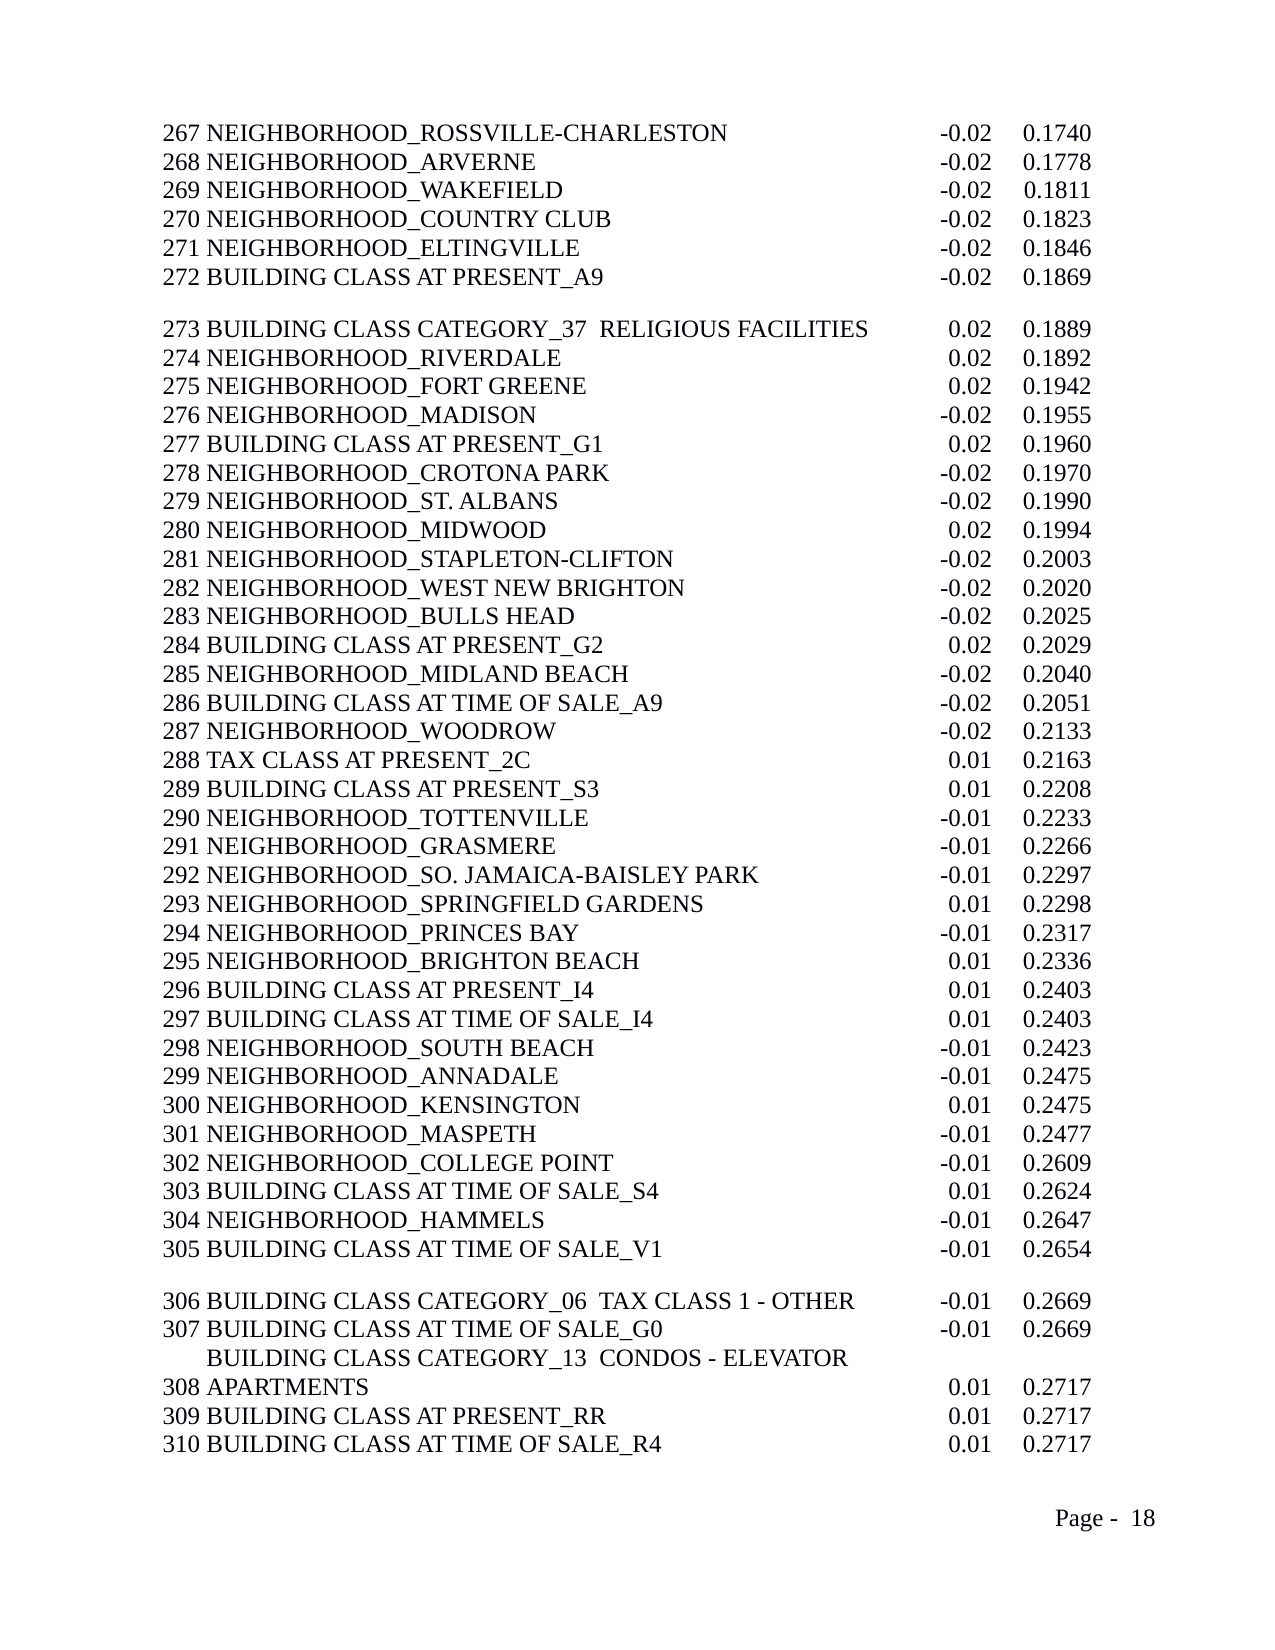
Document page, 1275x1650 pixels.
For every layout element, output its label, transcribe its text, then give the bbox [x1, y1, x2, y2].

table_cell 299 [149, 1061, 203, 1090]
table_cell -0.01 [879, 1234, 995, 1263]
table_cell 0.2717 [995, 1343, 1094, 1401]
table_cell 292 [149, 860, 203, 889]
table_cell 0.01 [879, 1430, 995, 1458]
table_cell 271 [149, 233, 203, 262]
table_cell 287 [149, 716, 203, 745]
table_cell 0.2133 [995, 716, 1094, 745]
table_cell NEIGHBORHOOD_WOODROW [203, 716, 878, 745]
table_cell 0.1970 [995, 458, 1094, 486]
table_cell 279 [149, 486, 203, 515]
table_cell NEIGHBORHOOD_CROTONA PARK [203, 458, 878, 486]
table_cell 0.2423 [995, 1033, 1094, 1061]
table_cell 0.1778 [995, 147, 1094, 176]
table_cell NEIGHBORHOOD_ROSSVILLE-CHARLESTON [203, 118, 878, 147]
table_cell 295 [149, 946, 203, 975]
table_cell 278 [149, 458, 203, 486]
table_cell 0.2403 [995, 1004, 1094, 1033]
table_cell -0.01 [879, 831, 995, 860]
table_cell -0.02 [879, 573, 995, 601]
table_cell -0.01 [879, 860, 995, 889]
table_cell 267 [149, 118, 203, 147]
table_cell 286 [149, 688, 203, 716]
table_cell NEIGHBORHOOD_FORT GREENE [203, 371, 878, 400]
table_cell 0.2477 [995, 1119, 1094, 1148]
table_cell NEIGHBORHOOD_STAPLETON-CLIFTON [203, 544, 878, 573]
table_cell -0.01 [879, 1148, 995, 1176]
table_cell 0.01 [879, 975, 995, 1004]
table_cell 291 [149, 831, 203, 860]
table_cell 0.01 [879, 1343, 995, 1401]
table_cell BUILDING CLASS AT TIME OF SALE_R4 [203, 1430, 878, 1458]
table_cell NEIGHBORHOOD_SPRINGFIELD GARDENS [203, 889, 878, 918]
table_cell -0.02 [879, 400, 995, 429]
table_cell -0.02 [879, 716, 995, 745]
table_cell BUILDING CLASS AT TIME OF SALE_G0 [203, 1315, 878, 1343]
table_cell BUILDING CLASS AT PRESENT_I4 [203, 975, 878, 1004]
table_cell 0.01 [879, 889, 995, 918]
table_cell 0.01 [879, 745, 995, 774]
table_cell TAX CLASS AT PRESENT_2C [203, 745, 878, 774]
table_cell -0.01 [879, 1205, 995, 1234]
table_cell 0.1960 [995, 429, 1094, 458]
table_cell -0.01 [879, 1315, 995, 1343]
table_cell 284 [149, 630, 203, 659]
table_cell 0.01 [879, 946, 995, 975]
table_cell 297 [149, 1004, 203, 1033]
table_cell 0.1869 [995, 262, 1094, 291]
table_cell NEIGHBORHOOD_PRINCES BAY [203, 918, 878, 946]
table_cell NEIGHBORHOOD_BULLS HEAD [203, 601, 878, 630]
table_cell 0.1942 [995, 371, 1094, 400]
table_cell NEIGHBORHOOD_MIDWOOD [203, 515, 878, 544]
table_cell 0.2717 [995, 1430, 1094, 1458]
table_cell 0.1846 [995, 233, 1094, 262]
table_cell 300 [149, 1090, 203, 1119]
table_cell 0.2624 [995, 1176, 1094, 1205]
table_cell BUILDING CLASS AT PRESENT_G2 [203, 630, 878, 659]
table_cell -0.01 [879, 1119, 995, 1148]
table_cell -0.02 [879, 458, 995, 486]
table_cell 270 [149, 204, 203, 233]
table_cell 0.1990 [995, 486, 1094, 515]
table_cell 298 [149, 1033, 203, 1061]
table_cell 0.01 [879, 774, 995, 803]
table_cell -0.02 [879, 601, 995, 630]
table_cell -0.02 [879, 544, 995, 573]
table_cell -0.01 [879, 803, 995, 831]
table_cell 293 [149, 889, 203, 918]
table_cell 0.2297 [995, 860, 1094, 889]
table_cell 280 [149, 515, 203, 544]
table_cell -0.02 [879, 233, 995, 262]
table_cell NEIGHBORHOOD_MIDLAND BEACH [203, 659, 878, 688]
table_cell 304 [149, 1205, 203, 1234]
table_cell 0.1892 [995, 343, 1094, 371]
table_cell NEIGHBORHOOD_TOTTENVILLE [203, 803, 878, 831]
table_cell 276 [149, 400, 203, 429]
table_cell 0.02 [879, 429, 995, 458]
table_cell NEIGHBORHOOD_MADISON [203, 400, 878, 429]
table_cell 305 [149, 1234, 203, 1263]
table_cell 0.2317 [995, 918, 1094, 946]
table_cell NEIGHBORHOOD_KENSINGTON [203, 1090, 878, 1119]
table_cell 273 [149, 291, 203, 343]
table_cell 0.01 [879, 1004, 995, 1033]
table_cell NEIGHBORHOOD_WAKEFIELD [203, 176, 878, 204]
table_cell NEIGHBORHOOD_ST. ALBANS [203, 486, 878, 515]
table_cell 0.2336 [995, 946, 1094, 975]
table_cell 0.2654 [995, 1234, 1094, 1263]
table_cell -0.01 [879, 1033, 995, 1061]
table_cell 0.02 [879, 291, 995, 343]
table_cell 0.2266 [995, 831, 1094, 860]
table_cell BUILDING CLASS CATEGORY_37 RELIGIOUS FACILITIES [203, 291, 878, 343]
table_cell BUILDING CLASS CATEGORY_13 CONDOS - ELEVATOR APARTMENTS [203, 1343, 878, 1401]
table_cell 0.1823 [995, 204, 1094, 233]
table_cell NEIGHBORHOOD_BRIGHTON BEACH [203, 946, 878, 975]
table_cell BUILDING CLASS AT PRESENT_RR [203, 1401, 878, 1429]
table_cell -0.02 [879, 659, 995, 688]
table_cell 296 [149, 975, 203, 1004]
table_cell 0.2051 [995, 688, 1094, 716]
table_cell -0.02 [879, 118, 995, 147]
table_cell 0.2208 [995, 774, 1094, 803]
table_cell 0.2647 [995, 1205, 1094, 1234]
table_cell NEIGHBORHOOD_RIVERDALE [203, 343, 878, 371]
table_cell 0.01 [879, 1090, 995, 1119]
table_cell 0.01 [879, 1176, 995, 1205]
table_cell 0.1889 [995, 291, 1094, 343]
table_cell -0.02 [879, 688, 995, 716]
table_cell BUILDING CLASS AT TIME OF SALE_I4 [203, 1004, 878, 1033]
table_cell -0.02 [879, 147, 995, 176]
table_cell BUILDING CLASS AT TIME OF SALE_S4 [203, 1176, 878, 1205]
table_cell BUILDING CLASS AT PRESENT_S3 [203, 774, 878, 803]
table_cell 0.2403 [995, 975, 1094, 1004]
table_cell 308 [149, 1343, 203, 1401]
table_cell NEIGHBORHOOD_ELTINGVILLE [203, 233, 878, 262]
table_cell 310 [149, 1430, 203, 1458]
table_cell 0.2298 [995, 889, 1094, 918]
table_cell 302 [149, 1148, 203, 1176]
table_cell NEIGHBORHOOD_COLLEGE POINT [203, 1148, 878, 1176]
table_cell 0.1811 [995, 176, 1094, 204]
table_cell NEIGHBORHOOD_ANNADALE [203, 1061, 878, 1090]
table_cell 0.02 [879, 371, 995, 400]
table_cell -0.01 [879, 1061, 995, 1090]
table_cell -0.02 [879, 176, 995, 204]
table_cell BUILDING CLASS CATEGORY_06 TAX CLASS 1 - OTHER [203, 1263, 878, 1314]
table_cell BUILDING CLASS AT TIME OF SALE_V1 [203, 1234, 878, 1263]
table_cell 0.2020 [995, 573, 1094, 601]
table_cell 283 [149, 601, 203, 630]
table_cell 0.1740 [995, 118, 1094, 147]
table_cell 274 [149, 343, 203, 371]
table_cell 0.02 [879, 343, 995, 371]
table_cell 0.2669 [995, 1263, 1094, 1314]
table_cell BUILDING CLASS AT TIME OF SALE_A9 [203, 688, 878, 716]
table_cell NEIGHBORHOOD_ARVERNE [203, 147, 878, 176]
table_cell BUILDING CLASS AT PRESENT_G1 [203, 429, 878, 458]
table_cell NEIGHBORHOOD_MASPETH [203, 1119, 878, 1148]
table_cell NEIGHBORHOOD_GRASMERE [203, 831, 878, 860]
table_cell 269 [149, 176, 203, 204]
table_cell 0.2003 [995, 544, 1094, 573]
table_cell 301 [149, 1119, 203, 1148]
table_cell 0.2475 [995, 1061, 1094, 1090]
table_cell 275 [149, 371, 203, 400]
table_cell 277 [149, 429, 203, 458]
table_cell NEIGHBORHOOD_COUNTRY CLUB [203, 204, 878, 233]
table_cell 289 [149, 774, 203, 803]
table_cell -0.01 [879, 1263, 995, 1314]
table_cell 294 [149, 918, 203, 946]
table_cell 0.2025 [995, 601, 1094, 630]
table_cell 0.02 [879, 630, 995, 659]
table_cell 0.2029 [995, 630, 1094, 659]
table_cell 0.2717 [995, 1401, 1094, 1429]
table_cell -0.02 [879, 204, 995, 233]
table_cell 290 [149, 803, 203, 831]
table_cell -0.01 [879, 918, 995, 946]
table_cell 281 [149, 544, 203, 573]
table_cell -0.02 [879, 486, 995, 515]
table_cell 0.2475 [995, 1090, 1094, 1119]
table_cell 306 [149, 1263, 203, 1314]
table_cell 272 [149, 262, 203, 291]
table_cell NEIGHBORHOOD_HAMMELS [203, 1205, 878, 1234]
table_cell NEIGHBORHOOD_SO. JAMAICA-BAISLEY PARK [203, 860, 878, 889]
table_cell 0.2040 [995, 659, 1094, 688]
table_cell 285 [149, 659, 203, 688]
table_cell 0.01 [879, 1401, 995, 1429]
table_cell BUILDING CLASS AT PRESENT_A9 [203, 262, 878, 291]
table_cell 0.2233 [995, 803, 1094, 831]
table_cell 303 [149, 1176, 203, 1205]
table_cell 309 [149, 1401, 203, 1429]
table_cell 0.1955 [995, 400, 1094, 429]
table_cell 0.2609 [995, 1148, 1094, 1176]
table_cell 282 [149, 573, 203, 601]
table_cell 288 [149, 745, 203, 774]
table_cell 0.02 [879, 515, 995, 544]
table_cell NEIGHBORHOOD_WEST NEW BRIGHTON [203, 573, 878, 601]
table_cell -0.02 [879, 262, 995, 291]
table_cell 268 [149, 147, 203, 176]
table_cell 0.1994 [995, 515, 1094, 544]
table_cell 0.2669 [995, 1315, 1094, 1343]
table_cell 0.2163 [995, 745, 1094, 774]
table_cell 307 [149, 1315, 203, 1343]
table_cell NEIGHBORHOOD_SOUTH BEACH [203, 1033, 878, 1061]
